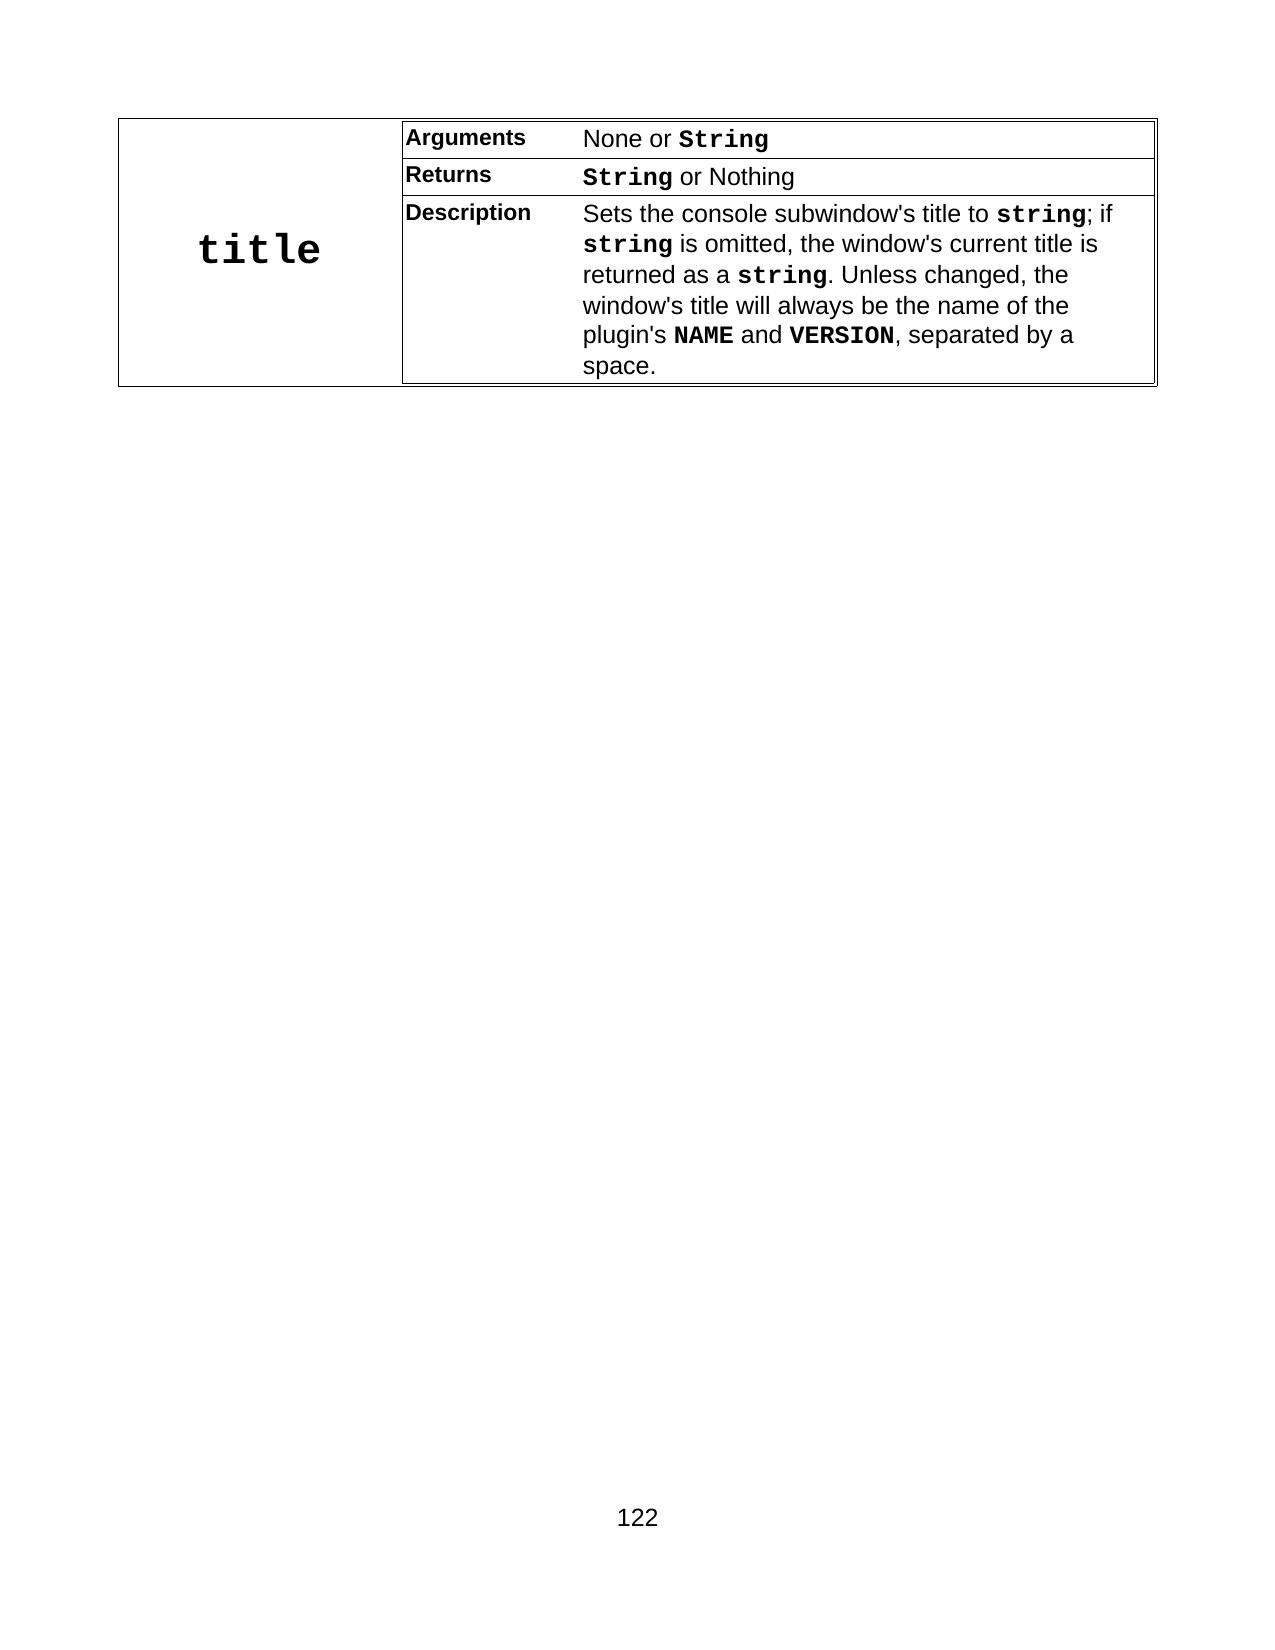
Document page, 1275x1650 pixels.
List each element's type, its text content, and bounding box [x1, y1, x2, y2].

table_header Arguments [403, 122, 580, 158]
table_cell Description [403, 196, 580, 383]
table_cell title [119, 119, 399, 386]
table_cell Sets the console subwindow's title to string; if string is omitted, the window's current title is returned as a string. Unless changed, the window's title will always be the name of the plugin's NAME and VERSION, separated by a space. [580, 196, 1154, 383]
table_header None or String [580, 122, 1154, 158]
table_cell [399, 119, 1157, 386]
table_cell String or Nothing [580, 159, 1154, 195]
table_cell Returns [403, 159, 580, 195]
